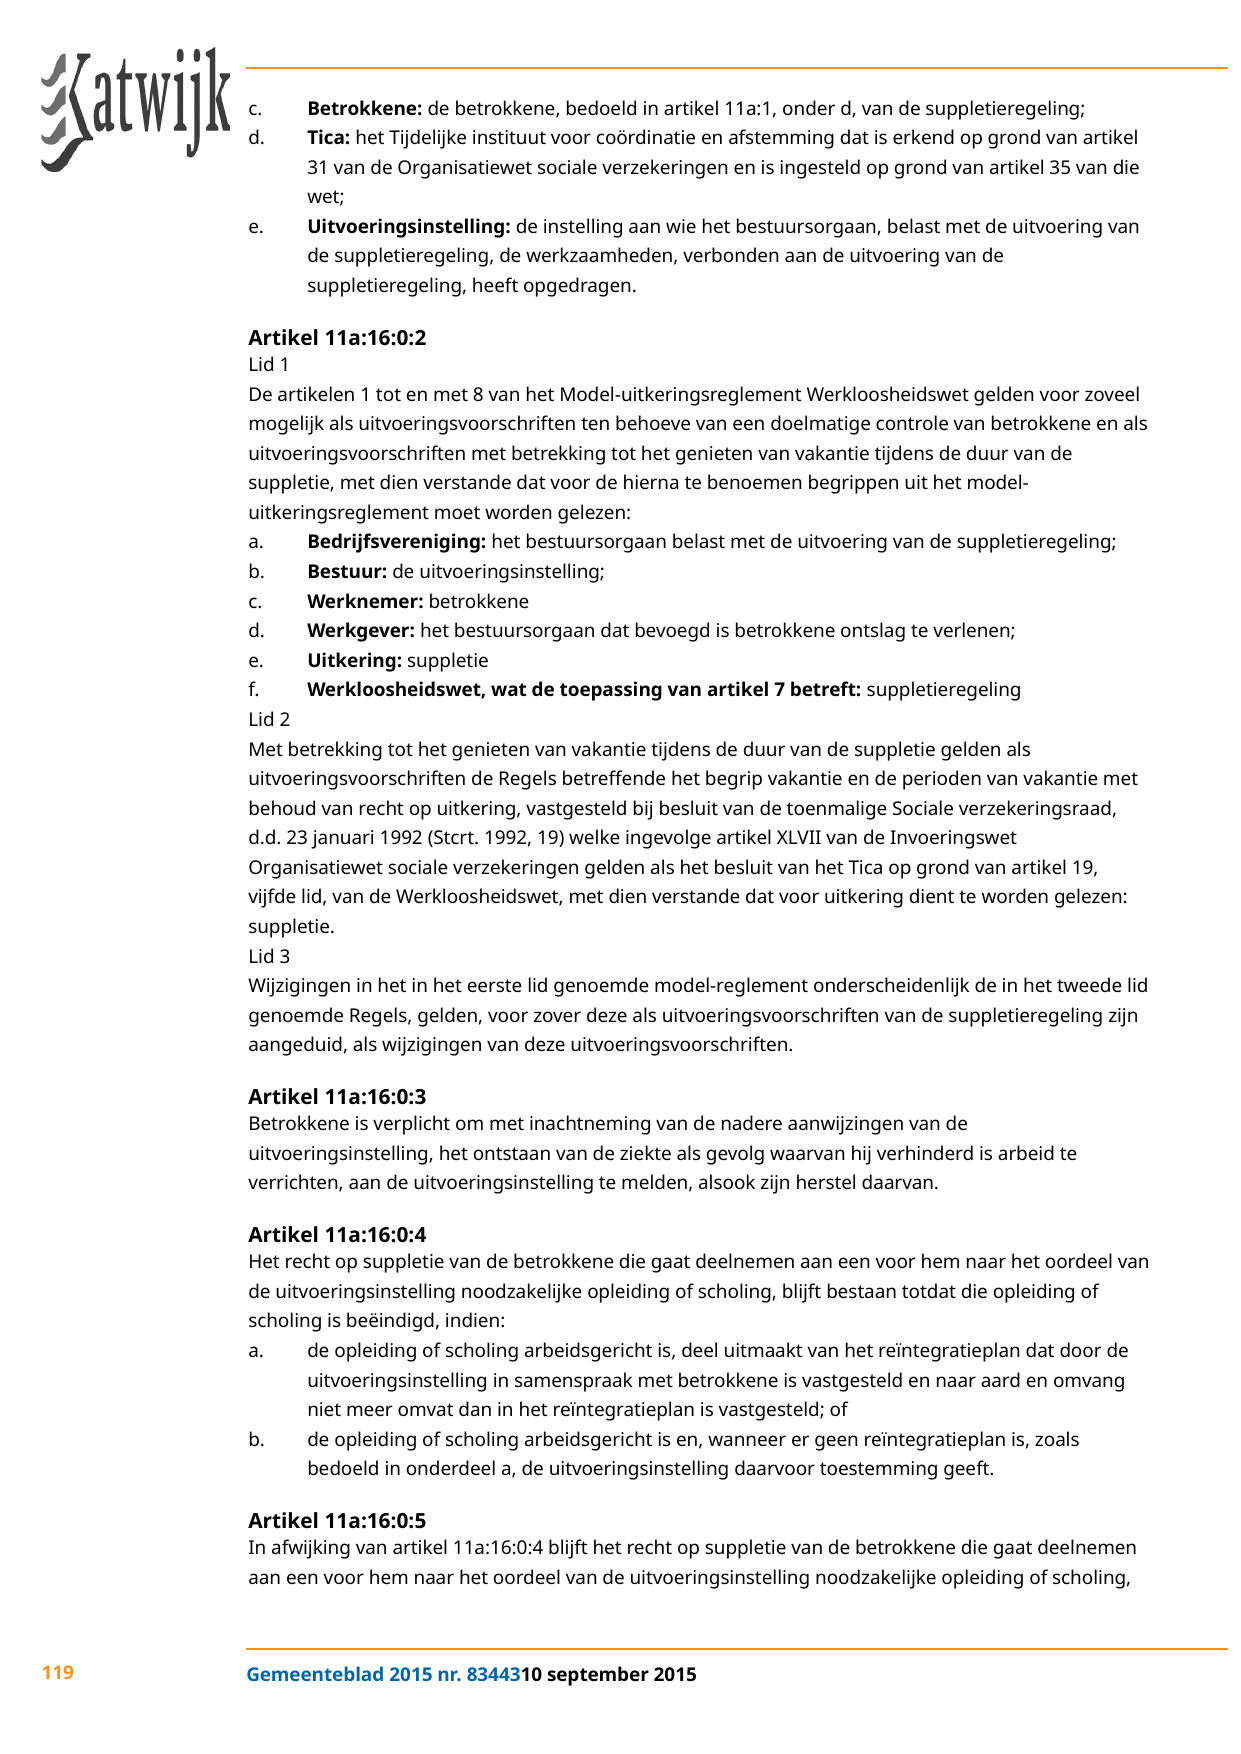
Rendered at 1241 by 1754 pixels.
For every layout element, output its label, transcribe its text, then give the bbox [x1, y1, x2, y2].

list Uitkering: suppletie [248, 647, 1152, 673]
text Artikel 11a:16:0:2 [248, 323, 1152, 351]
text Betrokkene is verplicht om met inachtneming van de nadere aanwijzingen van de uitvoeringsinstelling, het ontstaan van de ziekte als gevolg waarvan hij verhinderd is arbeid te verrichten, aan de uitvoeringsinstelling te melden, alsook zijn herstel daarvan. [248, 1110, 1152, 1195]
list Werknemer: betrokkene [248, 588, 1152, 613]
list de opleiding of scholing arbeidsgericht is, deel uitmaakt van het reïntegratieplan dat door de uitvoeringsinstelling in samenspraak met betrokkene is vastgesteld en naar aard en omvang niet meer omvat dan in het reïntegratieplan is vastgesteld; of [248, 1337, 1152, 1422]
text Artikel 11a:16:0:4 [248, 1220, 1152, 1248]
text Met betrekking tot het genieten van vakantie tijdens de duur van de suppletie gelden als uitvoeringsvoorschriften de Regels betreffende het begrip vakantie en de perioden van vakantie met behoud van recht op uitkering, vastgesteld bij besluit van de toenmalige Sociale verzekeringsraad, d.d. 23 januari 1992 (Stcrt. 1992, 19) welke ingevolge artikel XLVII van de Invoeringswet Organisatiewet sociale verzekeringen gelden als het besluit van het Tica op grond van artikel 19, vijfde lid, van de Werkloosheidswet, met dien verstande dat voor uitkering dient te worden gelezen: suppletie. [248, 736, 1152, 939]
text Lid 3 [248, 943, 1152, 968]
text De artikelen 1 tot en met 8 van het Model-uitkeringsreglement Werkloosheidswet gelden voor zoveel mogelijk als uitvoeringsvoorschriften ten behoeve van een doelmatige controle van betrokkene en als uitvoeringsvoorschriften met betrekking tot het genieten van vakantie tijdens de duur van de suppletie, met dien verstande dat voor de hierna te benoemen begrippen uit het model-uitkeringsreglement moet worden gelezen: [248, 381, 1152, 525]
list Werkloosheidswet, wat de toepassing van artikel 7 betreft: suppletieregeling [248, 677, 1152, 702]
list Uitvoeringsinstelling: de instelling aan wie het bestuursorgaan, belast met de uitvoering van de suppletieregeling, de werkzaamheden, verbonden aan de uitvoering van de suppletieregeling, heeft opgedragen. [248, 213, 1152, 298]
text Artikel 11a:16:0:3 [248, 1082, 1152, 1110]
text Artikel 11a:16:0:5 [248, 1506, 1152, 1534]
list Betrokkene: de betrokkene, bedoeld in artikel 11a:1, onder d, van de suppletieregeling; [248, 95, 1152, 121]
text Lid 2 [248, 706, 1152, 732]
list Bedrijfsvereniging: het bestuursorgaan belast met de uitvoering van de suppletieregeling; [248, 529, 1152, 554]
text Het recht op suppletie van de betrokkene die gaat deelnemen aan een voor hem naar het oordeel van de uitvoeringsinstelling noodzakelijke opleiding of scholing, blijft bestaan totdat die opleiding of scholing is beëindigd, indien: [248, 1248, 1152, 1333]
text Wijzigingen in het in het eerste lid genoemde model-reglement onderscheidenlijk de in het tweede lid genoemde Regels, gelden, voor zover deze als uitvoeringsvoorschriften van de suppletieregeling zijn aangeduid, als wijzigingen van deze uitvoeringsvoorschriften. [248, 972, 1152, 1057]
list Tica: het Tijdelijke instituut voor coördinatie en afstemming dat is erkend op grond van artikel 31 van de Organisatiewet sociale verzekeringen en is ingesteld op grond van artikel 35 van die wet; [248, 124, 1152, 209]
picture [41, 47, 231, 172]
text Lid 1 [248, 351, 1152, 377]
list de opleiding of scholing arbeidsgericht is en, wanneer er geen reïntegratieplan is, zoals bedoeld in onderdeel a, de uitvoeringsinstelling daarvoor toestemming geeft. [248, 1426, 1152, 1481]
list Bestuur: de uitvoeringsinstelling; [248, 558, 1152, 584]
list Werkgever: het bestuursorgaan dat bevoegd is betrokkene ontslag te verlenen; [248, 617, 1152, 643]
text In afwijking van artikel 11a:16:0:4 blijft het recht op suppletie van de betrokkene die gaat deelnemen aan een voor hem naar het oordeel van de uitvoeringsinstelling noodzakelijke opleiding of scholing, [248, 1534, 1152, 1590]
